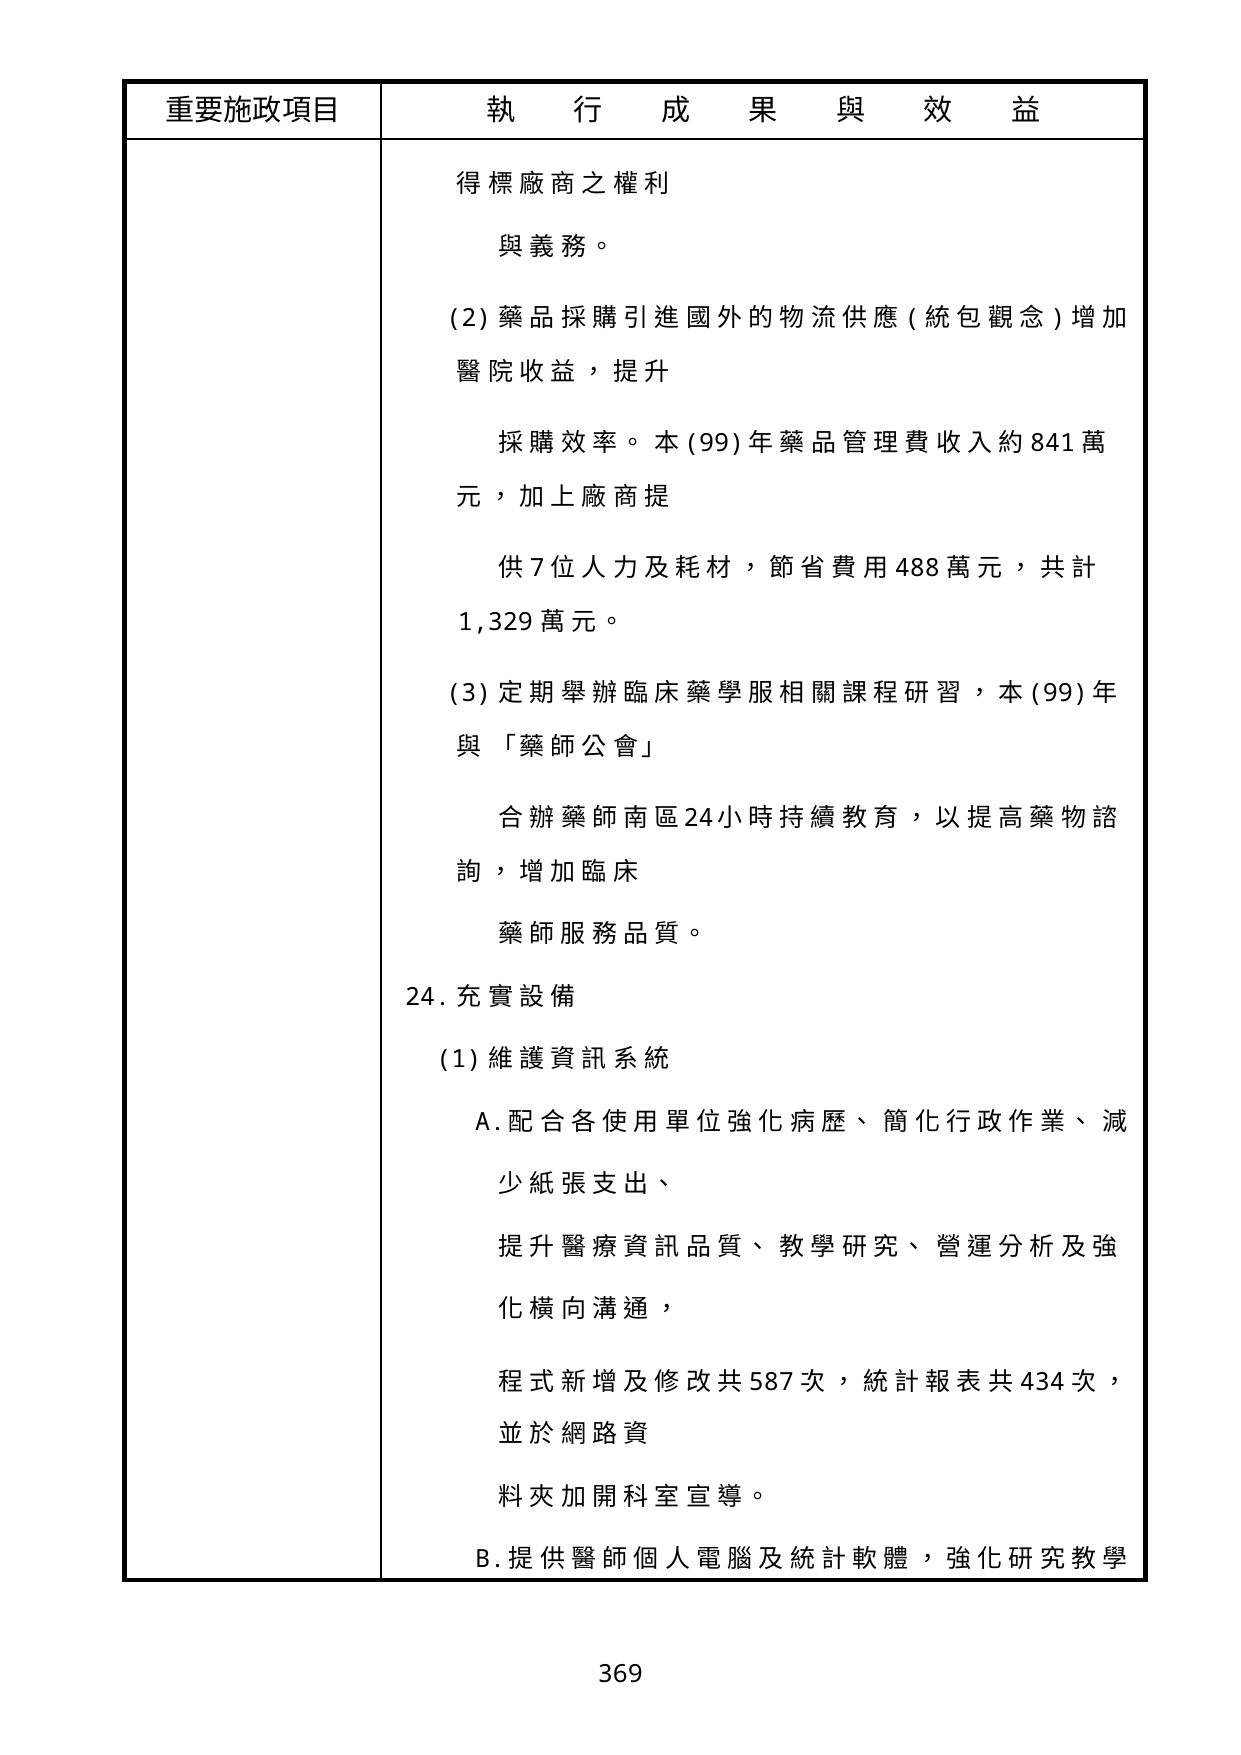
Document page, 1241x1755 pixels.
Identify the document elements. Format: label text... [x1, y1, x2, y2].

table_cell 得標廠商之權利 與義務。 (2)藥品採購引進國外的物流供應(統包觀念)增加醫院收益，提升 採購效率。本(99)年藥品管理費收入約841萬元，加上廠商提 供7位人力及耗材，節省費用488萬元，共計1,329萬元。 (3)定期舉辦臨床藥學服相關課程研習，本(99)年與「藥師公會」 合辦藥師南區24小時持續教育，以提高藥物諮詢，增加臨床 藥師服務品質。 24.充實設備 (1)維護資訊系統 A.配合各使用單位強化病歷、簡化行政作業、減少紙張支出、 提升醫療資訊品質、教學研究、營運分析及強化橫向溝通， 程式新增及修改共587次，統計報表共434次，並於網路資 料夾加開科室宣導。 B.提供醫師個人電腦及統計軟體，強化研究教學 [382, 140, 1143, 1577]
table_cell [127, 140, 380, 1577]
table_header 執 行 成 果 與 效 益 [382, 84, 1143, 138]
table_header 重要施政項目 [127, 84, 380, 138]
